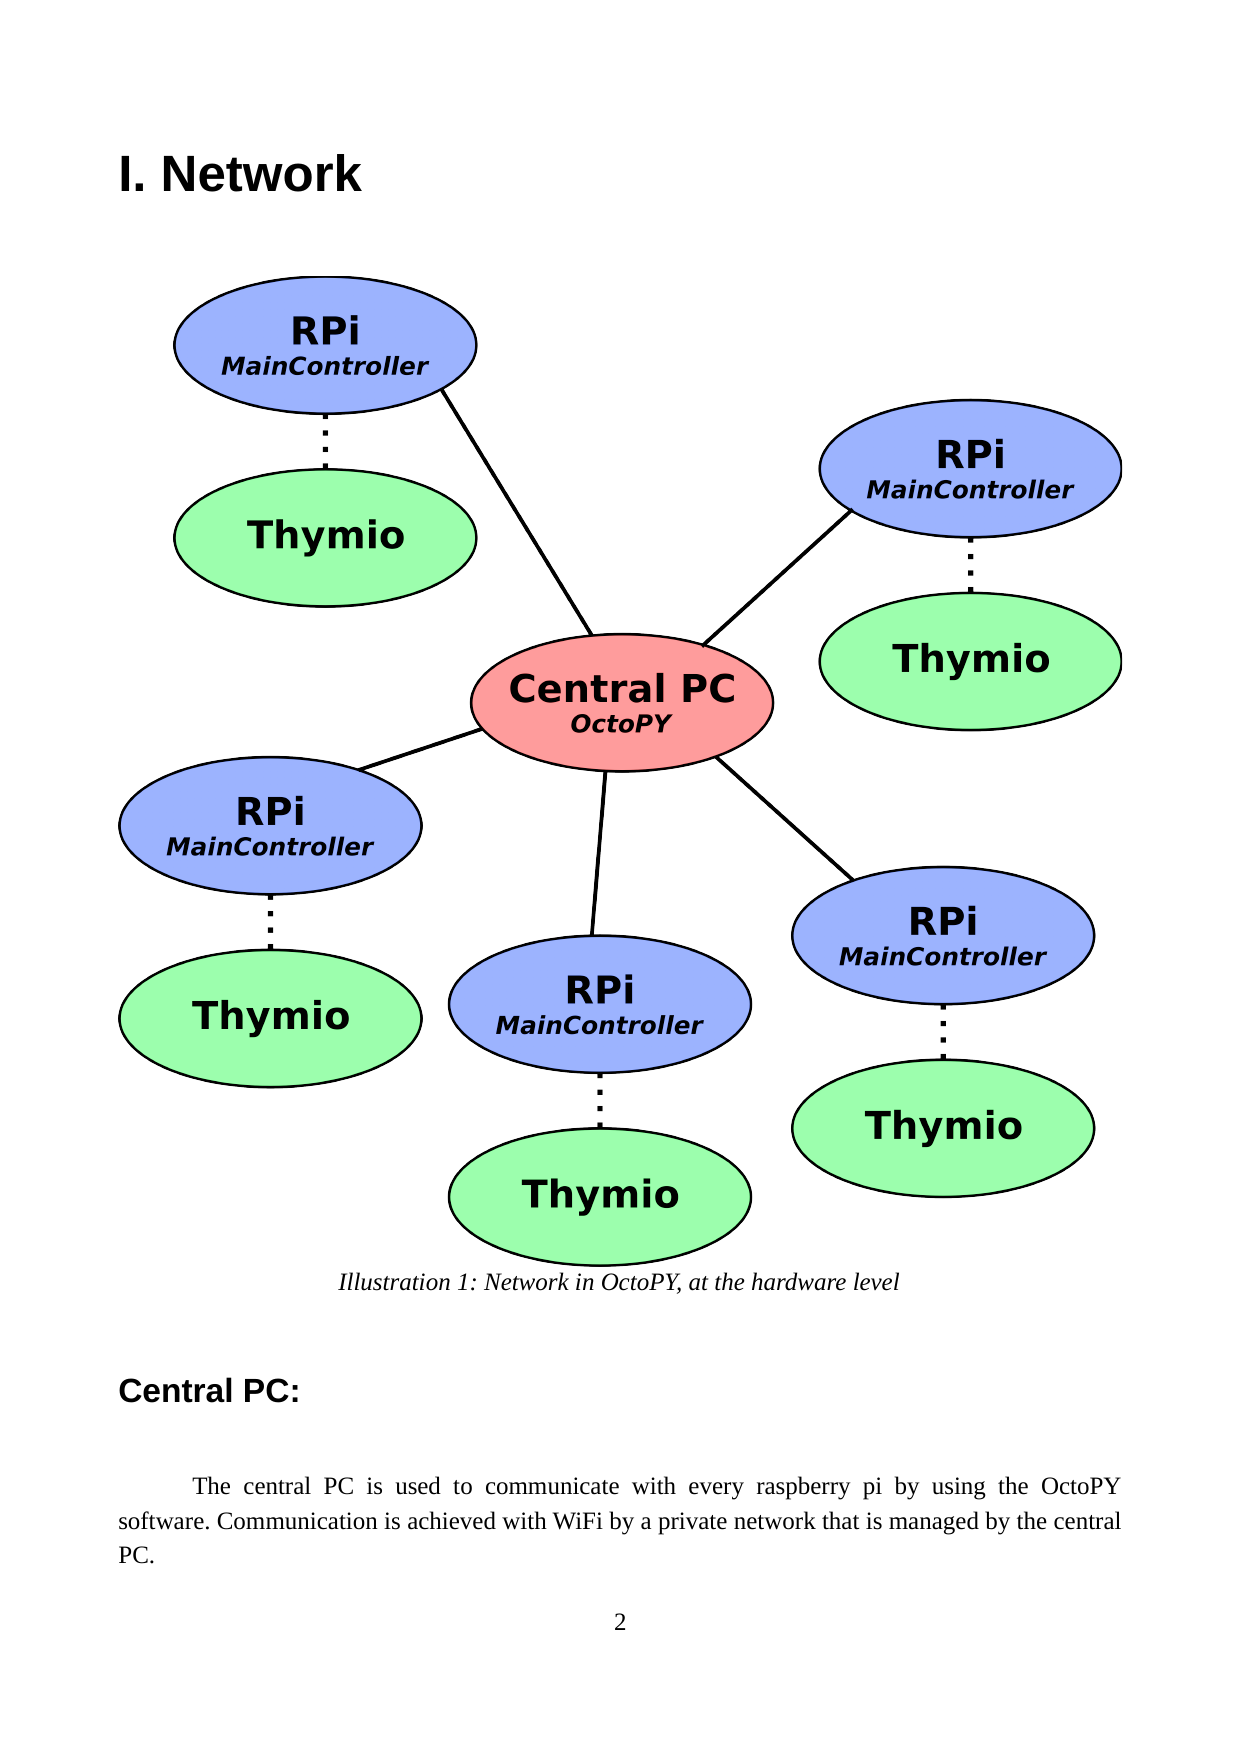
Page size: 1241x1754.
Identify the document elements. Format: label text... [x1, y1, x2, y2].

subtitle Central PC: [118, 1371, 1122, 1410]
subtitle Illustration 1: Network in OctoPY, at the hardware level [118, 1267, 1122, 1295]
text The central PC is used to communicate with every raspberry pi by using the OctoPY software. Communication is achieved with WiFi by a private network that is managed by the central PC. [118, 1471, 1122, 1569]
picture [118, 276, 1123, 1267]
subtitle I. Network [118, 143, 1122, 202]
